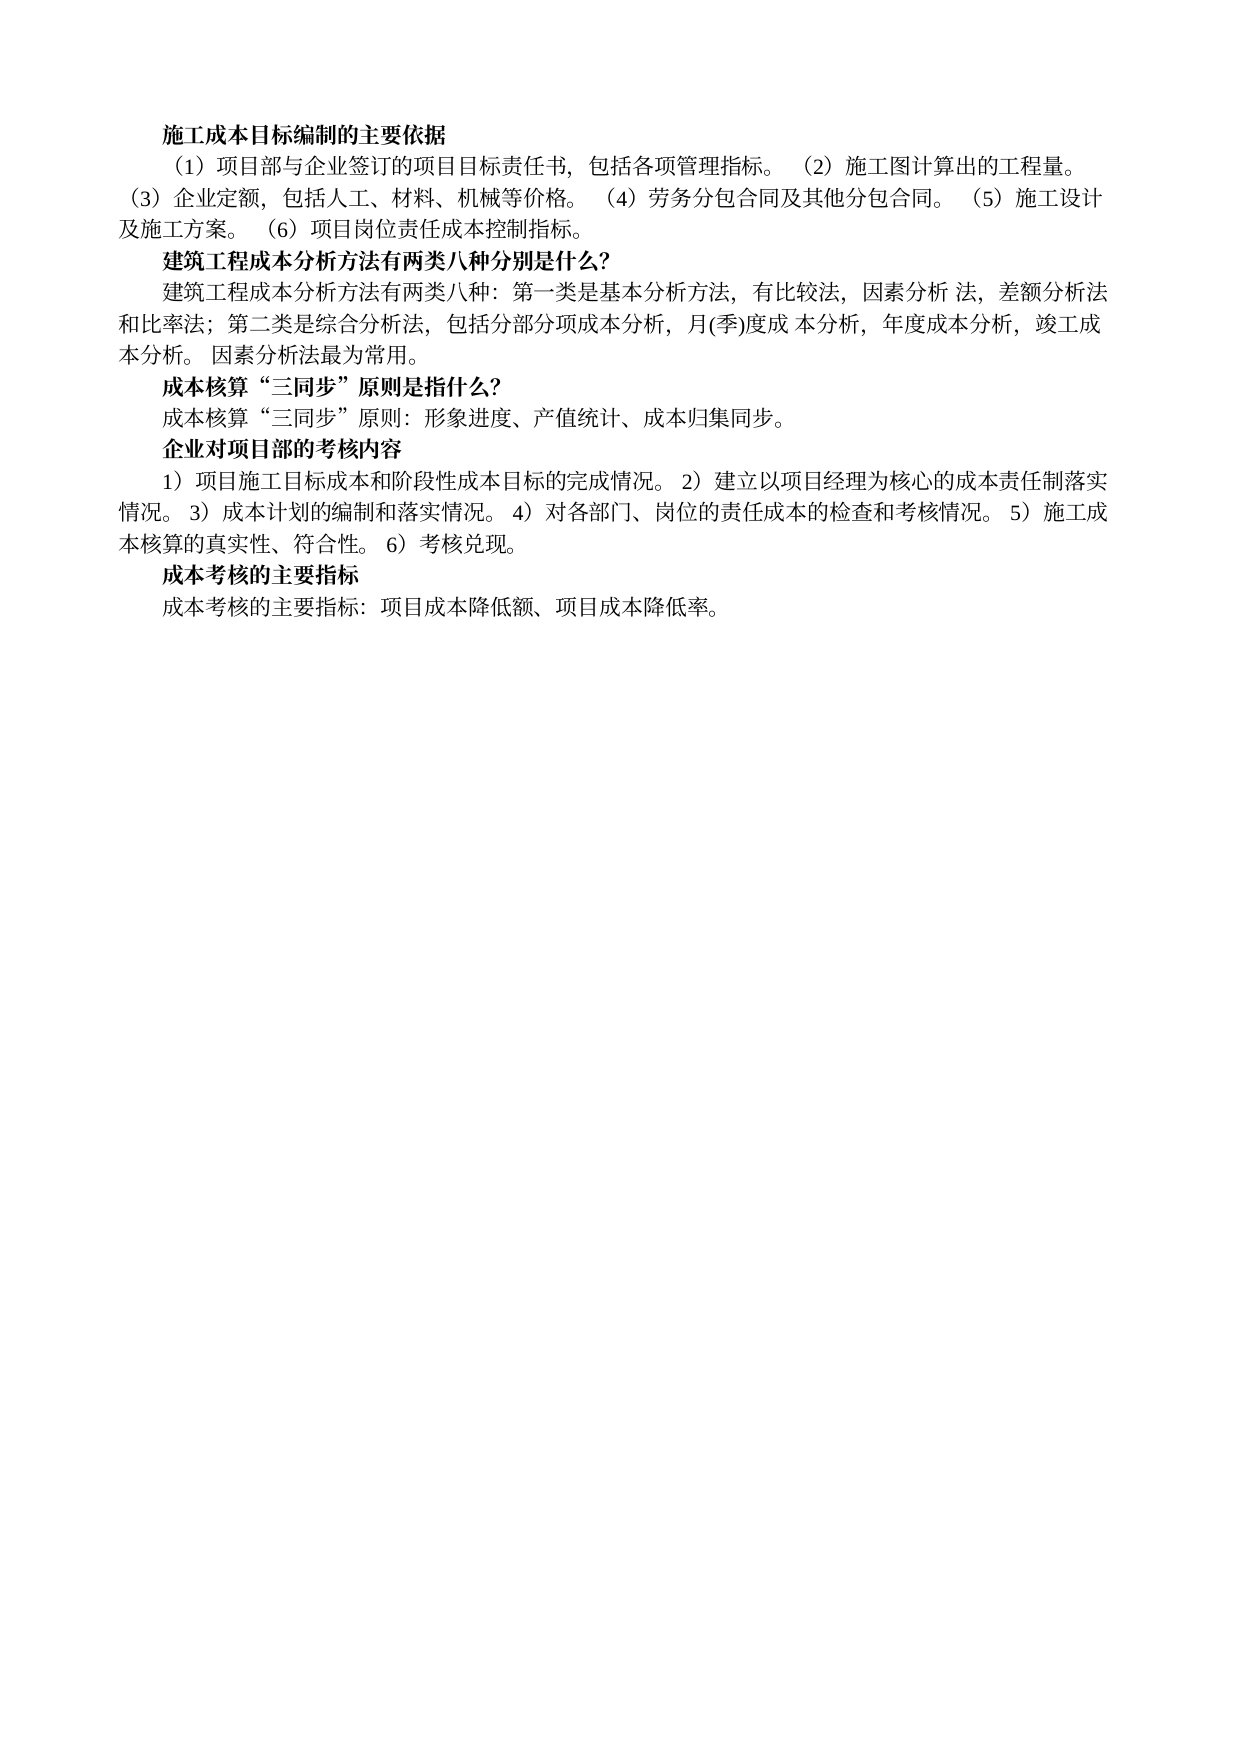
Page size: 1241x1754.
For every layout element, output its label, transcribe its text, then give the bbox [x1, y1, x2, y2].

text 建筑工程成本分析方法有两类八种：第一类是基本分析方法，有比较法，因素分析 法，差额分析法和比率法；第二类是综合分析法，包括分部分项成本分析，月(季)度成 本分析，年度成本分析，竣工成本分析。 因素分析法最为常用。 [118, 275, 1122, 370]
subtitle 企业对项目部的考核内容 [118, 433, 1122, 464]
text 成本考核的主要指标：项目成本降低额、项目成本降低率。 [118, 590, 1122, 621]
text 成本核算“三同步”原则：形象进度、产值统计、成本归集同步。 [118, 401, 1122, 433]
text （1）项目部与企业签订的项目目标责任书，包括各项管理指标。 （2）施工图计算出的工程量。 （3）企业定额，包括人工、材料、机械等价格。 （4）劳务分包合同及其他分包合同。 （5）施工设计及施工方案。 （6）项目岗位责任成本控制指标。 [118, 149, 1122, 244]
text 1）项目施工目标成本和阶段性成本目标的完成情况。 2）建立以项目经理为核心的成本责任制落实情况。 3）成本计划的编制和落实情况。 4）对各部门、岗位的责任成本的检查和考核情况。 5）施工成本核算的真实性、符合性。 6）考核兑现。 [118, 464, 1122, 558]
subtitle 成本核算“三同步”原则是指什么？ [118, 370, 1122, 401]
subtitle 成本考核的主要指标 [118, 558, 1122, 590]
subtitle 施工成本目标编制的主要依据 [118, 118, 1122, 149]
subtitle 建筑工程成本分析方法有两类八种分别是什么？ [118, 244, 1122, 275]
